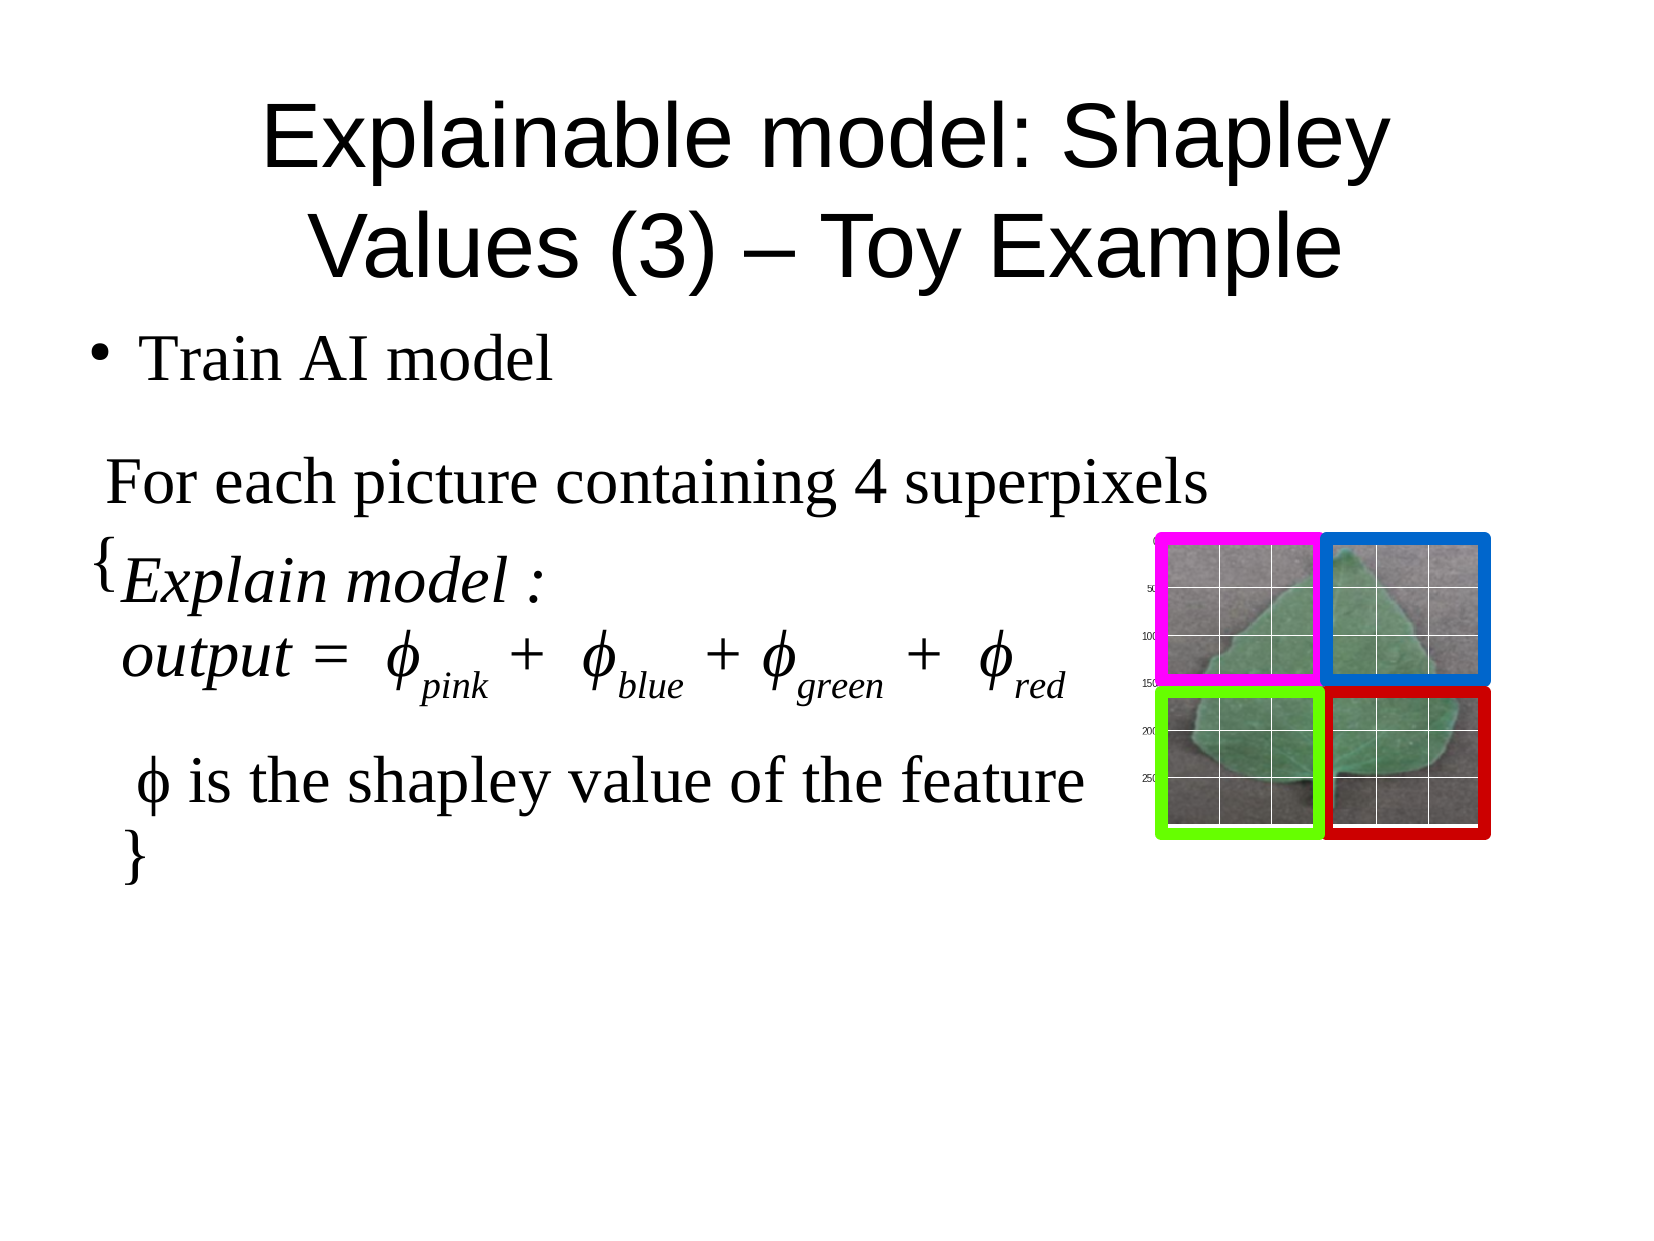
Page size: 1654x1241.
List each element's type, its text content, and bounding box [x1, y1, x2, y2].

picture [1168, 698, 1313, 828]
text_box Explain model : output = ϕpink + ϕblue + ϕgreen + ϕred [120, 498, 1141, 753]
text_box ϕ is the shapley value of the feature } [105, 735, 1561, 1021]
picture [1333, 545, 1478, 674]
picture [1333, 698, 1478, 828]
list Train AI model For each picture containing 4 superpixels { [88, 313, 1577, 1194]
picture [1134, 530, 1486, 846]
picture [1168, 545, 1313, 674]
title Explainable model: Shapley Values (3) – Toy Example [113, 66, 1540, 306]
